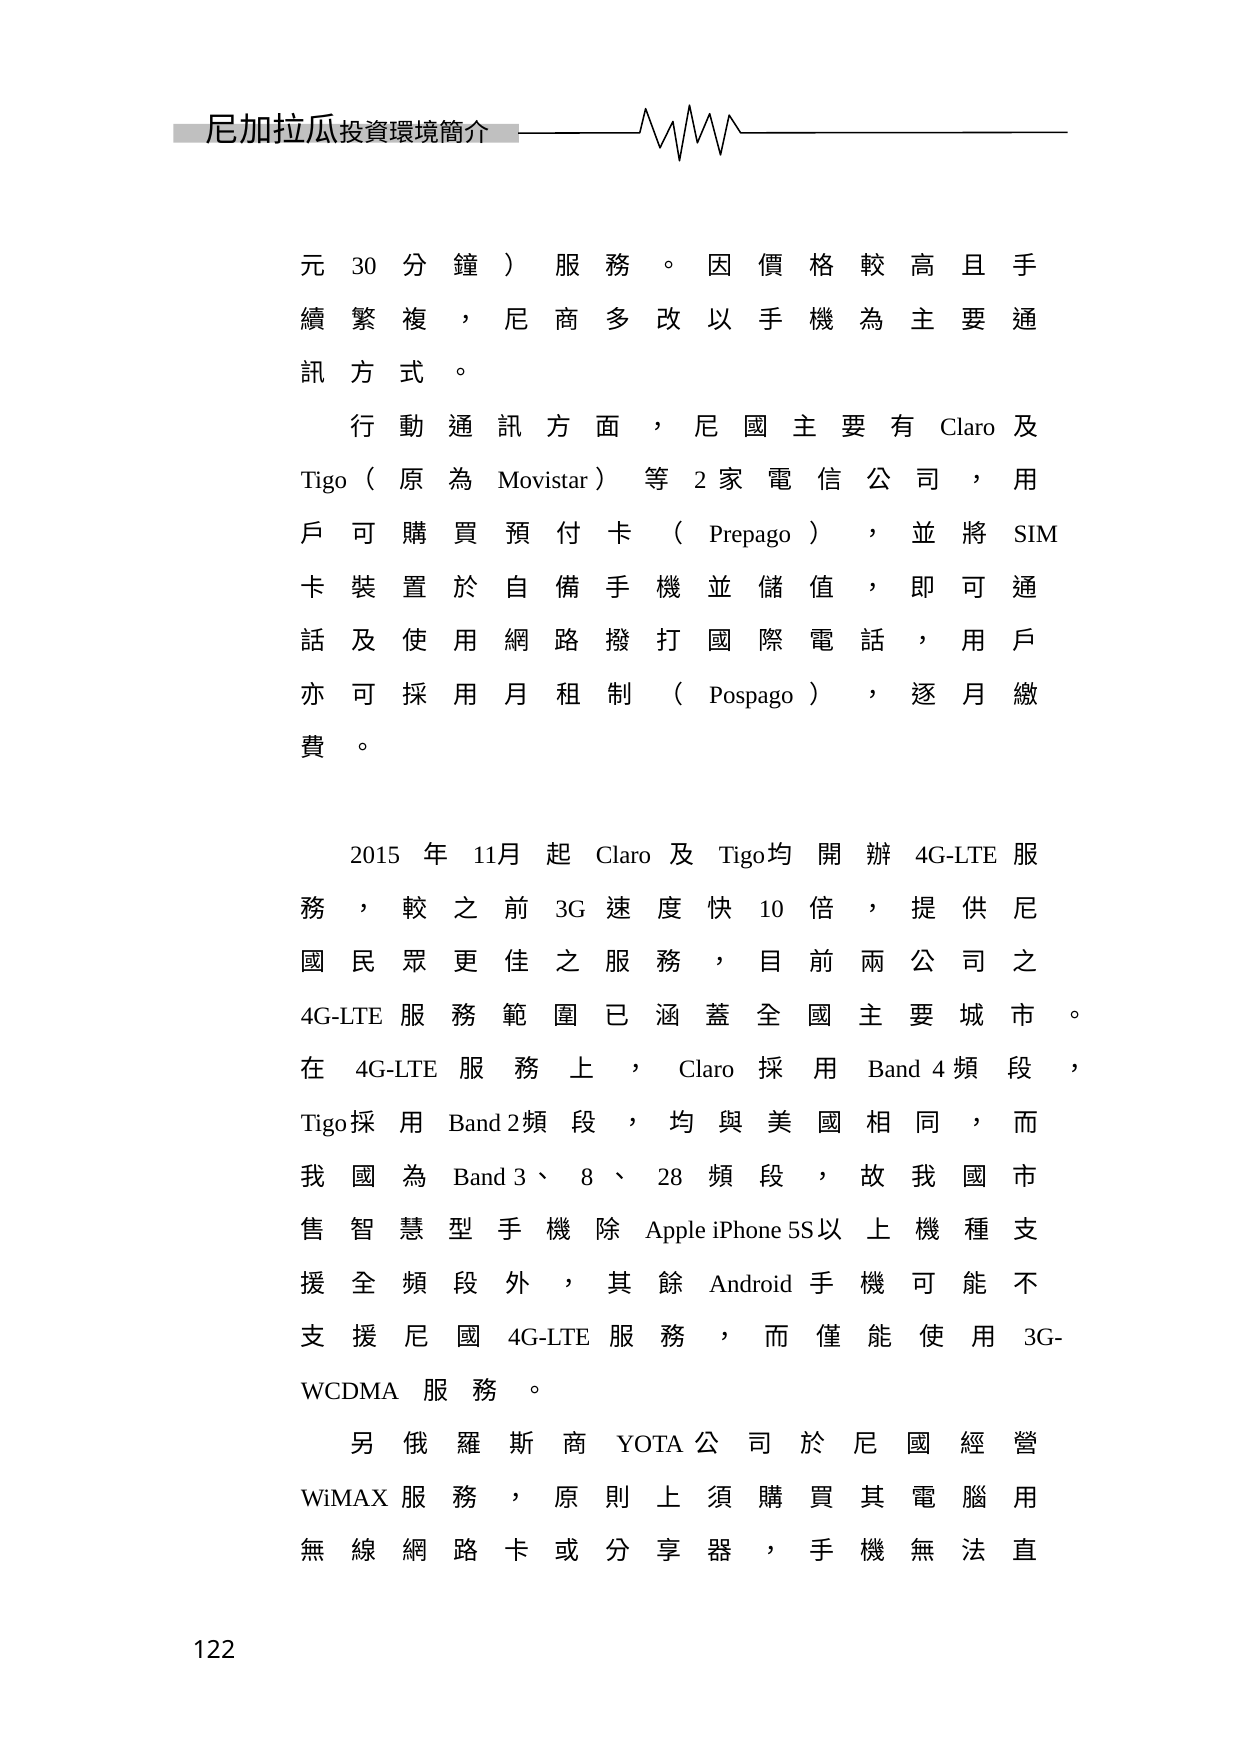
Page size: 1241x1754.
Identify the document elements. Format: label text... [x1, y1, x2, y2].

text 元30分鐘）服務。因價格較高且手續繁複，尼商多改以手機為主要通訊方式。 [276, 237, 1063, 398]
text 2015年11月起Claro及Tigo均開辦4G-LTE服務，較之前3G速度快10倍，提供尼國民眾更佳之服務，目前兩公司之4G-LTE服務範圍已涵蓋全國主要城市。在4G-LTE服務上，Claro採用Band 4頻段，Tigo採用Band 2頻段，均與美國相同，而我國為Band 3、8、28頻段，故我國市售智慧型手機除Apple iPhone 5S以上機種支援全頻段外，其餘Android手機可能不支援尼國4G-LTE服務，而僅能使用3G-WCDMA服務。 [276, 826, 1063, 1415]
text 另俄羅斯商YOTA公司於尼國經營WiMAX服務，原則上須購買其電腦用無線網路卡或分享器，手機無法直 [276, 1415, 1063, 1576]
text 行動通訊方面，尼國主要有Claro及Tigo（原為Movistar）等2家電信公司，用戶可購買預付卡（Prepago），並將SIM卡裝置於自備手機並儲值，即可通話及使用網路撥打國際電話，用戶亦可採用月租制（Pospago），逐月繳費。 [276, 398, 1063, 773]
